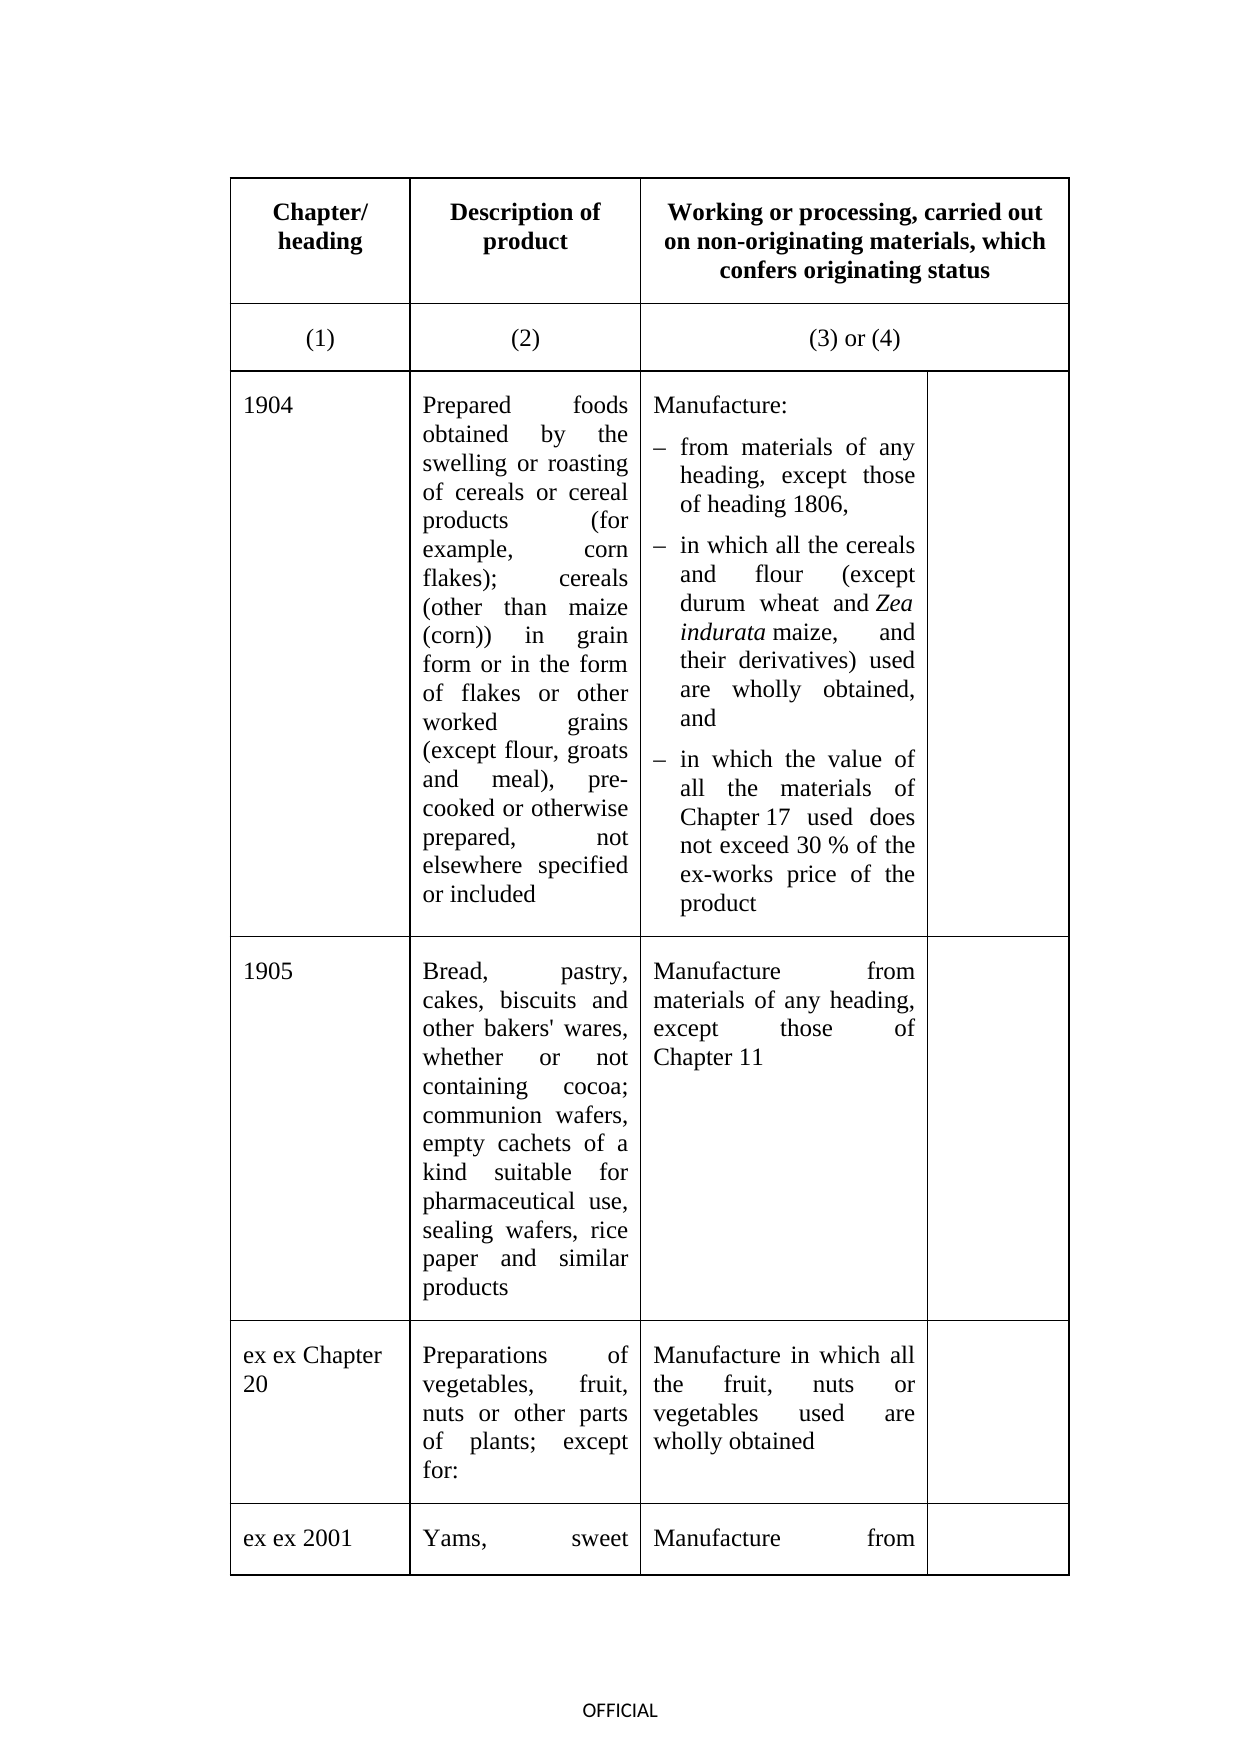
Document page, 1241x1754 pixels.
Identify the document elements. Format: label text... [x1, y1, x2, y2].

table_cell in which all the cereals and flour (except durum wheat and Zea indurata maize, and their derivatives) used are wholly obtained, and [680, 524, 915, 738]
table_cell 1904 [231, 372, 409, 936]
table_cell Preparations of vegetables, fruit, nuts or other parts of plants; except for: [411, 1321, 640, 1503]
table_cell [928, 937, 1068, 1320]
table_cell [928, 1321, 1068, 1503]
table_cell [928, 1504, 1068, 1574]
table_cell ex ex 2001 [231, 1504, 409, 1574]
table_cell Prepared foods obtained by the swelling or roasting of cereals or cereal products (for example, corn flakes); cereals (other than maize (corn)) in grain form or in the form of flakes or other worked grains (except flour, groats and meal), pre-cooked or otherwise prepared, not elsewhere specified or included [411, 372, 640, 936]
table_header Working or processing, carried out on non-originating materials, which confers originating status [641, 179, 1068, 302]
table_cell in which the value of all the materials of Chapter 17 used does not exceed 30 % of the ex-works price of the product [680, 738, 915, 923]
table_cell Bread, pastry, cakes, biscuits and other bakers' wares, whether or not containing cocoa; communion wafers, empty cachets of a kind suitable for pharmaceutical use, sealing wafers, rice paper and similar products [411, 937, 640, 1320]
table_cell Manufacture: [641, 372, 927, 936]
table_cell Manufacture from materials of any heading, except those of Chapter 11 [641, 937, 927, 1320]
table_cell (3) or (4) [641, 304, 1068, 370]
table_cell Yams, sweet [411, 1504, 640, 1574]
table_cell Manufacture from [641, 1504, 927, 1574]
table_cell – [653, 738, 680, 923]
table_cell (1) [231, 304, 409, 370]
table_header – [653, 426, 680, 524]
table_cell Manufacture in which all the fruit, nuts or vegetables used are wholly obtained [641, 1321, 927, 1503]
table_cell [928, 372, 1068, 936]
table_cell – [653, 524, 680, 738]
table_header Description of product [411, 179, 640, 302]
table_header Chapter/ heading [231, 179, 409, 302]
table_header from materials of any heading, except those of heading 1806, [680, 426, 915, 524]
table_cell ex ex Chapter 20 [231, 1321, 409, 1503]
table_cell 1905 [231, 937, 409, 1320]
table_cell (2) [411, 304, 640, 370]
